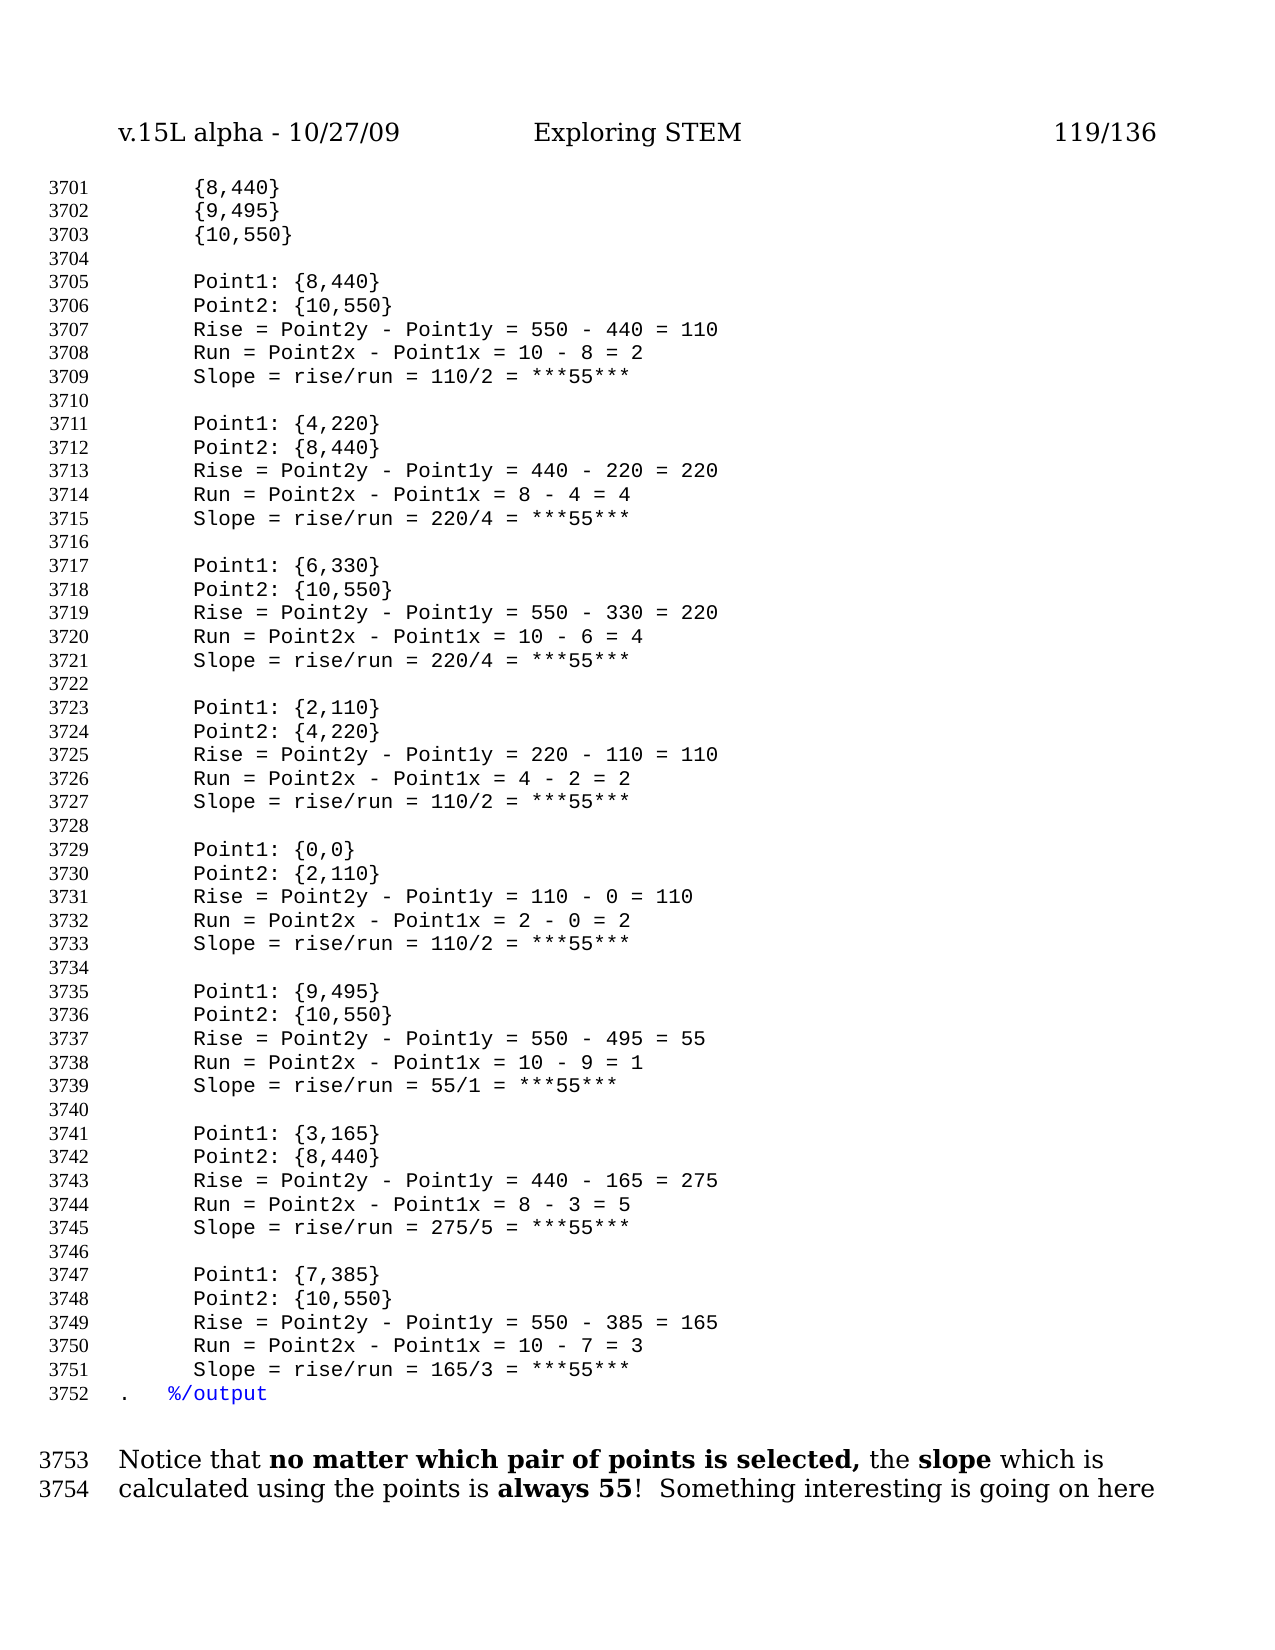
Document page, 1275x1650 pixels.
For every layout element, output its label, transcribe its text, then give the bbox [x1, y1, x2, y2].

text {8,440} [118, 177, 1157, 200]
text Run = Point2x - Point1x = 8 - 3 = 5 [118, 1193, 1157, 1217]
text Run = Point2x - Point1x = 10 - 9 = 1 [118, 1052, 1157, 1075]
text {9,495} [118, 200, 1157, 224]
text Notice that no matter which pair of points is selected, the slope which is calculated using the points is always 55! Something interesting is going on here [118, 1445, 1157, 1503]
text Point2: {4,220} [118, 721, 1157, 744]
text Point1: {8,440} [118, 271, 1157, 295]
text Point2: {2,110} [118, 862, 1157, 886]
text Rise = Point2y - Point1y = 550 - 385 = 165 [118, 1312, 1157, 1335]
text Rise = Point2y - Point1y = 220 - 110 = 110 [118, 744, 1157, 768]
text Slope = rise/run = 165/3 = ***55*** [118, 1359, 1157, 1383]
text Point1: {4,220} [118, 413, 1157, 437]
text {10,550} [118, 224, 1157, 248]
text Point2: {8,440} [118, 1146, 1157, 1170]
text Rise = Point2y - Point1y = 110 - 0 = 110 [118, 886, 1157, 910]
text Point2: {10,550} [118, 295, 1157, 319]
text Point1: {3,165} [118, 1123, 1157, 1146]
text Rise = Point2y - Point1y = 440 - 220 = 220 [118, 461, 1157, 484]
text Rise = Point2y - Point1y = 550 - 495 = 55 [118, 1028, 1157, 1052]
text Point2: {10,550} [118, 579, 1157, 602]
text Slope = rise/run = 220/4 = ***55*** [118, 508, 1157, 531]
text Run = Point2x - Point1x = 10 - 7 = 3 [118, 1335, 1157, 1359]
text Slope = rise/run = 275/5 = ***55*** [118, 1217, 1157, 1241]
text Rise = Point2y - Point1y = 550 - 440 = 110 [118, 319, 1157, 342]
text Point1: {7,385} [118, 1264, 1157, 1288]
text Slope = rise/run = 220/4 = ***55*** [118, 650, 1157, 673]
text Slope = rise/run = 55/1 = ***55*** [118, 1075, 1157, 1099]
text Slope = rise/run = 110/2 = ***55*** [118, 366, 1157, 389]
text Run = Point2x - Point1x = 2 - 0 = 2 [118, 910, 1157, 933]
text Run = Point2x - Point1x = 10 - 8 = 2 [118, 342, 1157, 366]
text Point1: {0,0} [118, 839, 1157, 862]
text Slope = rise/run = 110/2 = ***55*** [118, 933, 1157, 957]
text Point1: {2,110} [118, 697, 1157, 721]
text Rise = Point2y - Point1y = 440 - 165 = 275 [118, 1170, 1157, 1193]
text Run = Point2x - Point1x = 8 - 4 = 4 [118, 484, 1157, 508]
text Slope = rise/run = 110/2 = ***55*** [118, 792, 1157, 815]
text Rise = Point2y - Point1y = 550 - 330 = 220 [118, 602, 1157, 626]
text Point2: {10,550} [118, 1004, 1157, 1028]
text Point1: {9,495} [118, 981, 1157, 1004]
text Run = Point2x - Point1x = 4 - 2 = 2 [118, 768, 1157, 792]
text Point1: {6,330} [118, 555, 1157, 579]
text Point2: {10,550} [118, 1288, 1157, 1312]
text Run = Point2x - Point1x = 10 - 6 = 4 [118, 626, 1157, 650]
text Point2: {8,440} [118, 437, 1157, 461]
text . %/output [118, 1383, 1157, 1406]
